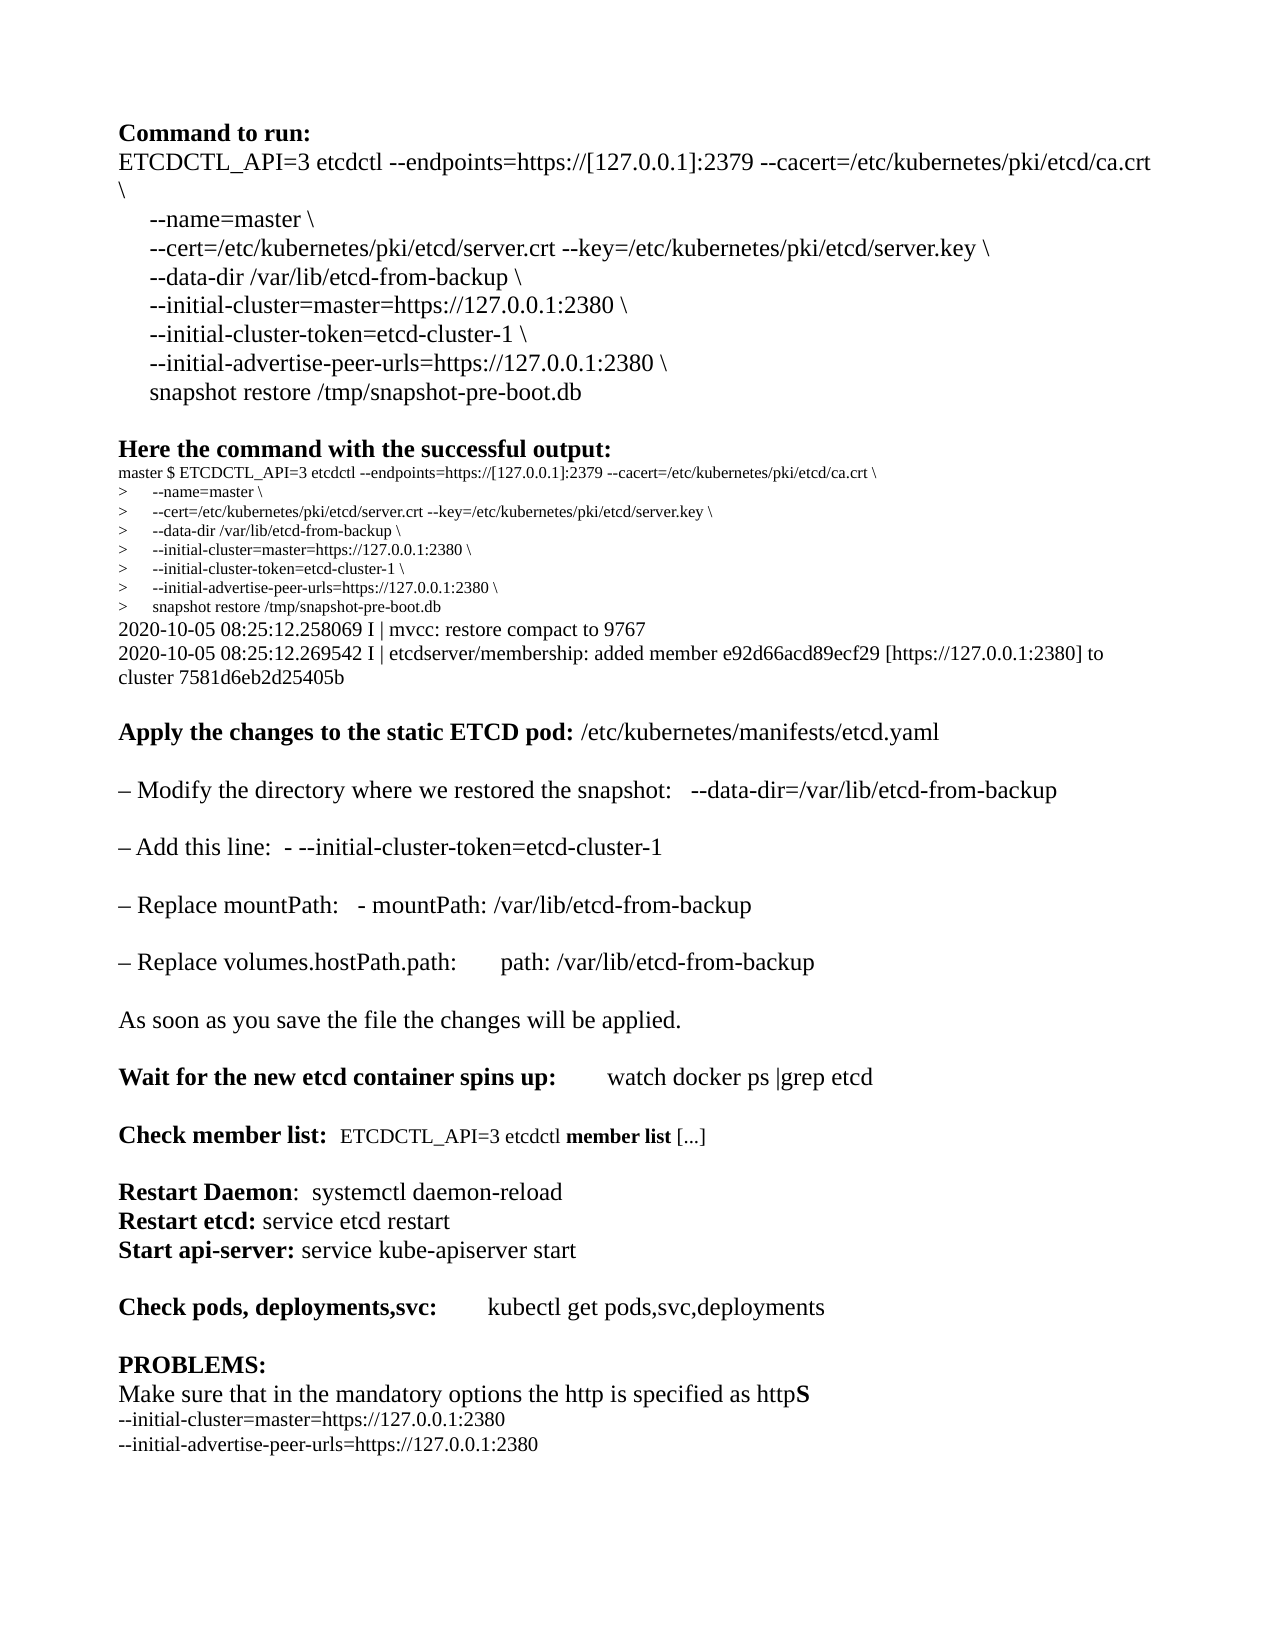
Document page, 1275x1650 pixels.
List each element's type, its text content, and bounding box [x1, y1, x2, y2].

text – Replace volumes.hostPath.path: path: /var/lib/etcd-from-backup [118, 947, 1157, 976]
text > snapshot restore /tmp/snapshot-pre-boot.db [118, 597, 1157, 616]
text master $ ETCDCTL_API=3 etcdctl --endpoints=https://[127.0.0.1]:2379 --cacert=/etc/kubernetes/pki/etcd/ca.crt \ [118, 463, 1157, 482]
text --initial-cluster-token=etcd-cluster-1 \ [118, 319, 1157, 348]
text > --cert=/etc/kubernetes/pki/etcd/server.crt --key=/etc/kubernetes/pki/etcd/server.key \ [118, 501, 1157, 521]
text PROBLEMS: [118, 1350, 1157, 1379]
text Check pods, deployments,svc: kubectl get pods,svc,deployments [118, 1292, 1157, 1321]
text Make sure that in the mandatory options the http is specified as httpS [118, 1379, 1157, 1407]
text > --name=master \ [118, 482, 1157, 501]
text Restart etcd: service etcd restart [118, 1206, 1157, 1235]
text --initial-advertise-peer-urls=https://127.0.0.1:2380 \ [118, 348, 1157, 377]
text --name=master \ [118, 204, 1157, 233]
text > --data-dir /var/lib/etcd-from-backup \ [118, 521, 1157, 540]
text --data-dir /var/lib/etcd-from-backup \ [118, 262, 1157, 291]
text 2020-10-05 08:25:12.258069 I | mvcc: restore compact to 9767 [118, 616, 1157, 641]
text – Add this line: - --initial-cluster-token=etcd-cluster-1 [118, 832, 1157, 861]
text snapshot restore /tmp/snapshot-pre-boot.db [118, 377, 1157, 406]
text – Modify the directory where we restored the snapshot: --data-dir=/var/lib/etcd-from-backup [118, 775, 1157, 804]
text > --initial-cluster-token=etcd-cluster-1 \ [118, 559, 1157, 578]
text Start api-server: service kube-apiserver start [118, 1235, 1157, 1264]
text As soon as you save the file the changes will be applied. [118, 1005, 1157, 1034]
text – Replace mountPath: - mountPath: /var/lib/etcd-from-backup [118, 890, 1157, 919]
text --initial-cluster=master=https://127.0.0.1:2380 \ [118, 291, 1157, 319]
text Command to run: [118, 118, 1157, 147]
text Check member list: ETCDCTL_API=3 etcdctl member list [...] [118, 1120, 1157, 1149]
text Here the command with the successful output: [118, 434, 1157, 463]
text > --initial-advertise-peer-urls=https://127.0.0.1:2380 \ [118, 578, 1157, 597]
text --cert=/etc/kubernetes/pki/etcd/server.crt --key=/etc/kubernetes/pki/etcd/server.key \ [118, 233, 1157, 262]
text Apply the changes to the static ETCD pod: /etc/kubernetes/manifests/etcd.yaml [118, 717, 1157, 746]
text --initial-advertise-peer-urls=https://127.0.0.1:2380 [118, 1431, 1157, 1456]
text Restart Daemon: systemctl daemon-reload [118, 1177, 1157, 1206]
text --initial-cluster=master=https://127.0.0.1:2380 [118, 1407, 1157, 1431]
text 2020-10-05 08:25:12.269542 I | etcdserver/membership: added member e92d66acd89ecf29 [https://127.0.0.1:2380] to cluster 7581d6eb2d25405b [118, 641, 1157, 689]
text ETCDCTL_API=3 etcdctl --endpoints=https://[127.0.0.1]:2379 --cacert=/etc/kubernetes/pki/etcd/ca.crt \ [118, 147, 1157, 204]
text Wait for the new etcd container spins up: watch docker ps |grep etcd [118, 1062, 1157, 1091]
text > --initial-cluster=master=https://127.0.0.1:2380 \ [118, 540, 1157, 559]
